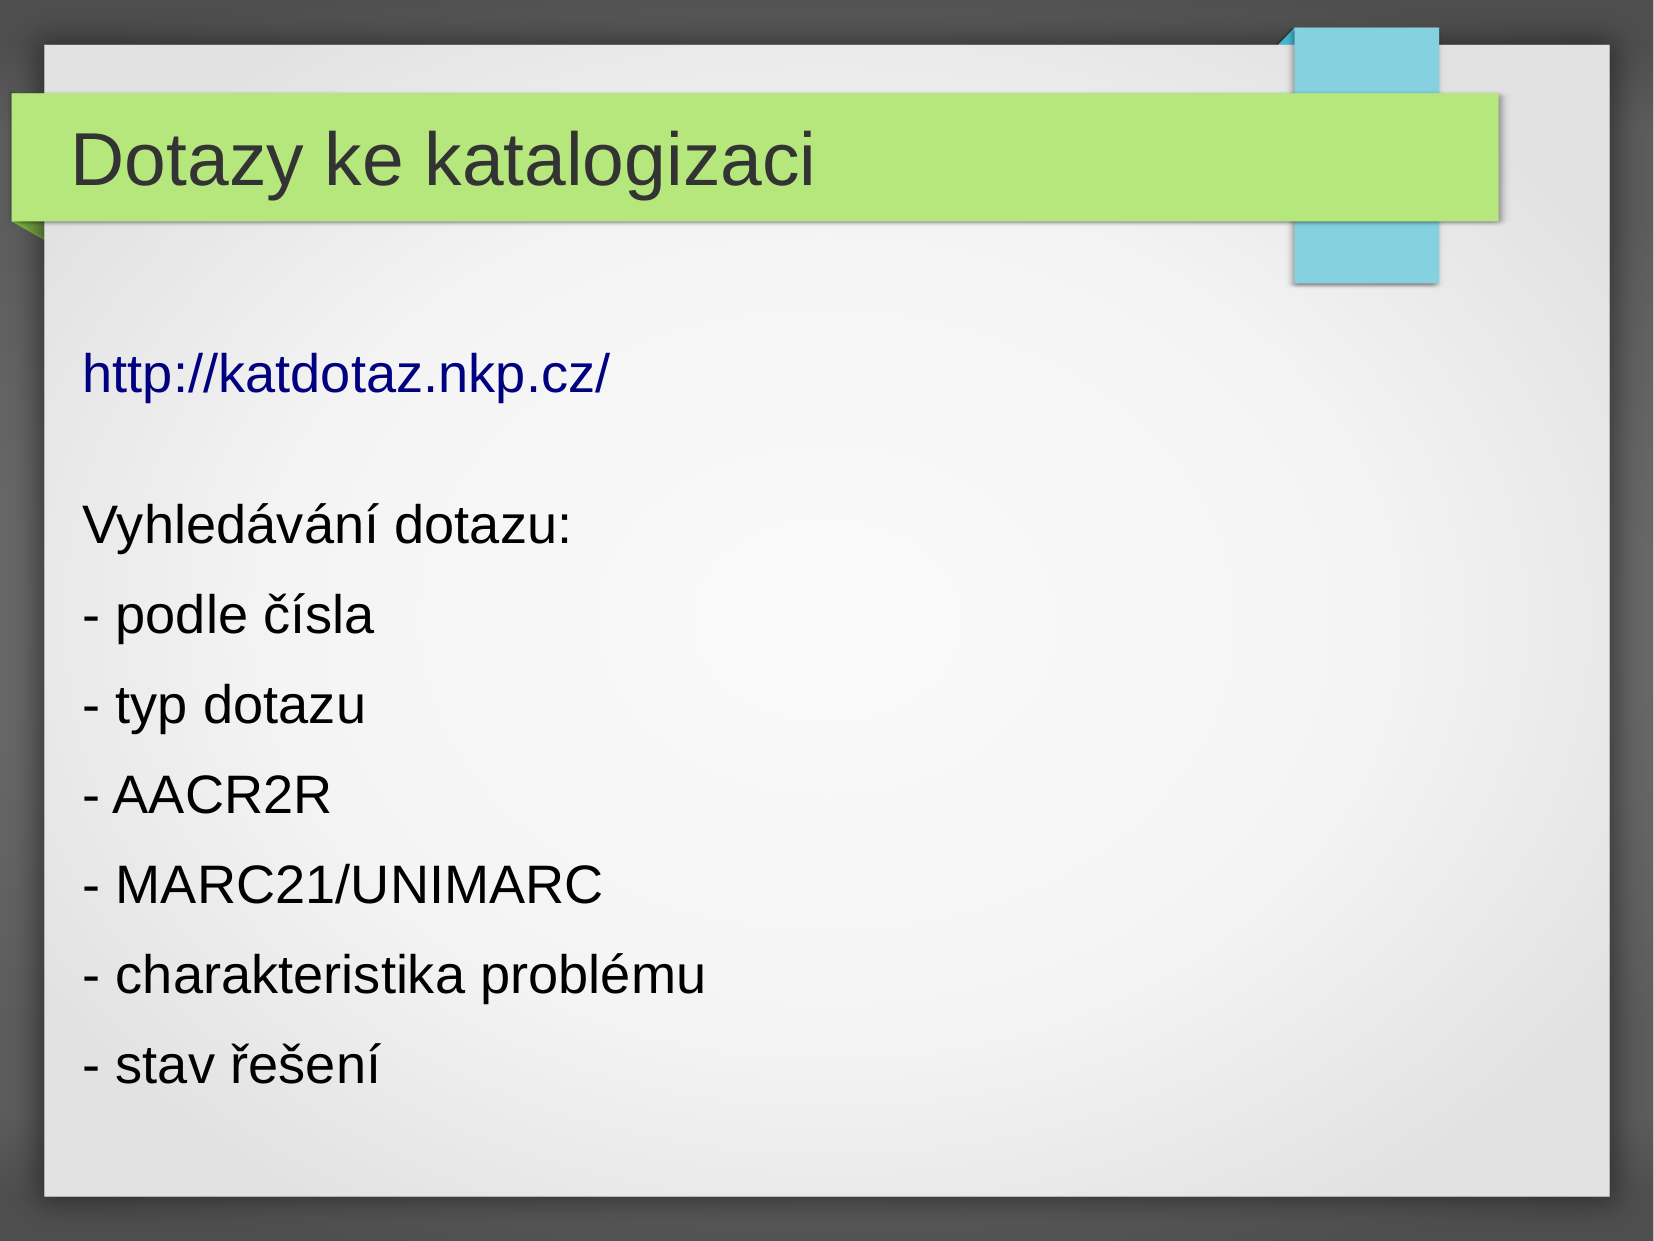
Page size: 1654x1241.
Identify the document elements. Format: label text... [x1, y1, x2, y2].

list http://katdotaz.nkp.cz/ Vyhledávání dotazu: - podle čísla - typ dotazu - AACR2R - MARC21/UNIMARC - charakteristika problému - stav řešení [82, 343, 1538, 1063]
picture [0, 0, 1654, 1241]
title Dotazy ke katalogizaci [70, 106, 1229, 213]
